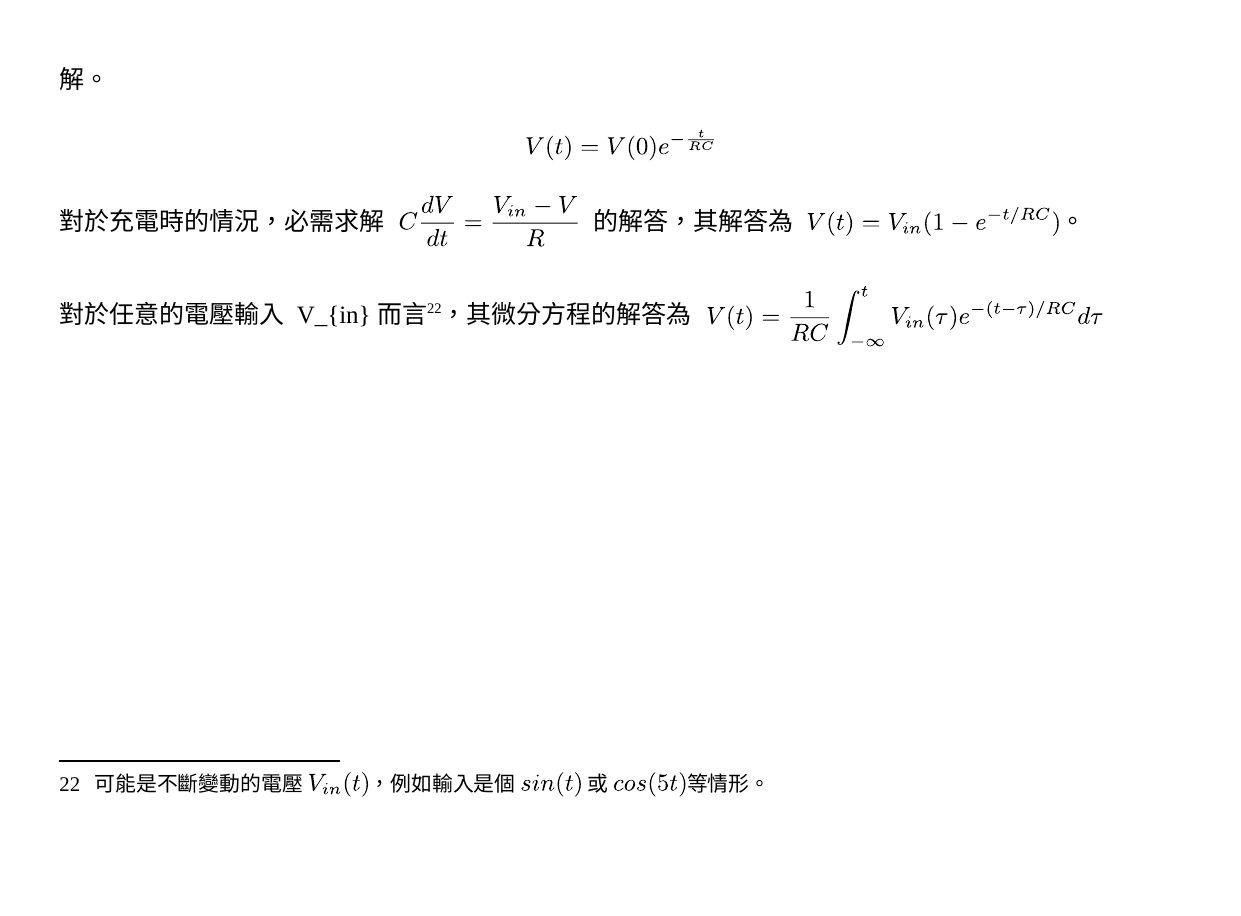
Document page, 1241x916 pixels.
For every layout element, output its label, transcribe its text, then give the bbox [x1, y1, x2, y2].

text 對於任意的電壓輸入 V_{in} 而言，其微分方程的解答為 [59, 282, 1181, 350]
text 對於充電時的情況，必需求解 的解答，其解答為 。 [59, 193, 1181, 250]
text 可能是不斷變動的電壓 ，例如輸入是個 或 等情形。 [59, 767, 1181, 798]
text 解。 [59, 59, 1181, 95]
